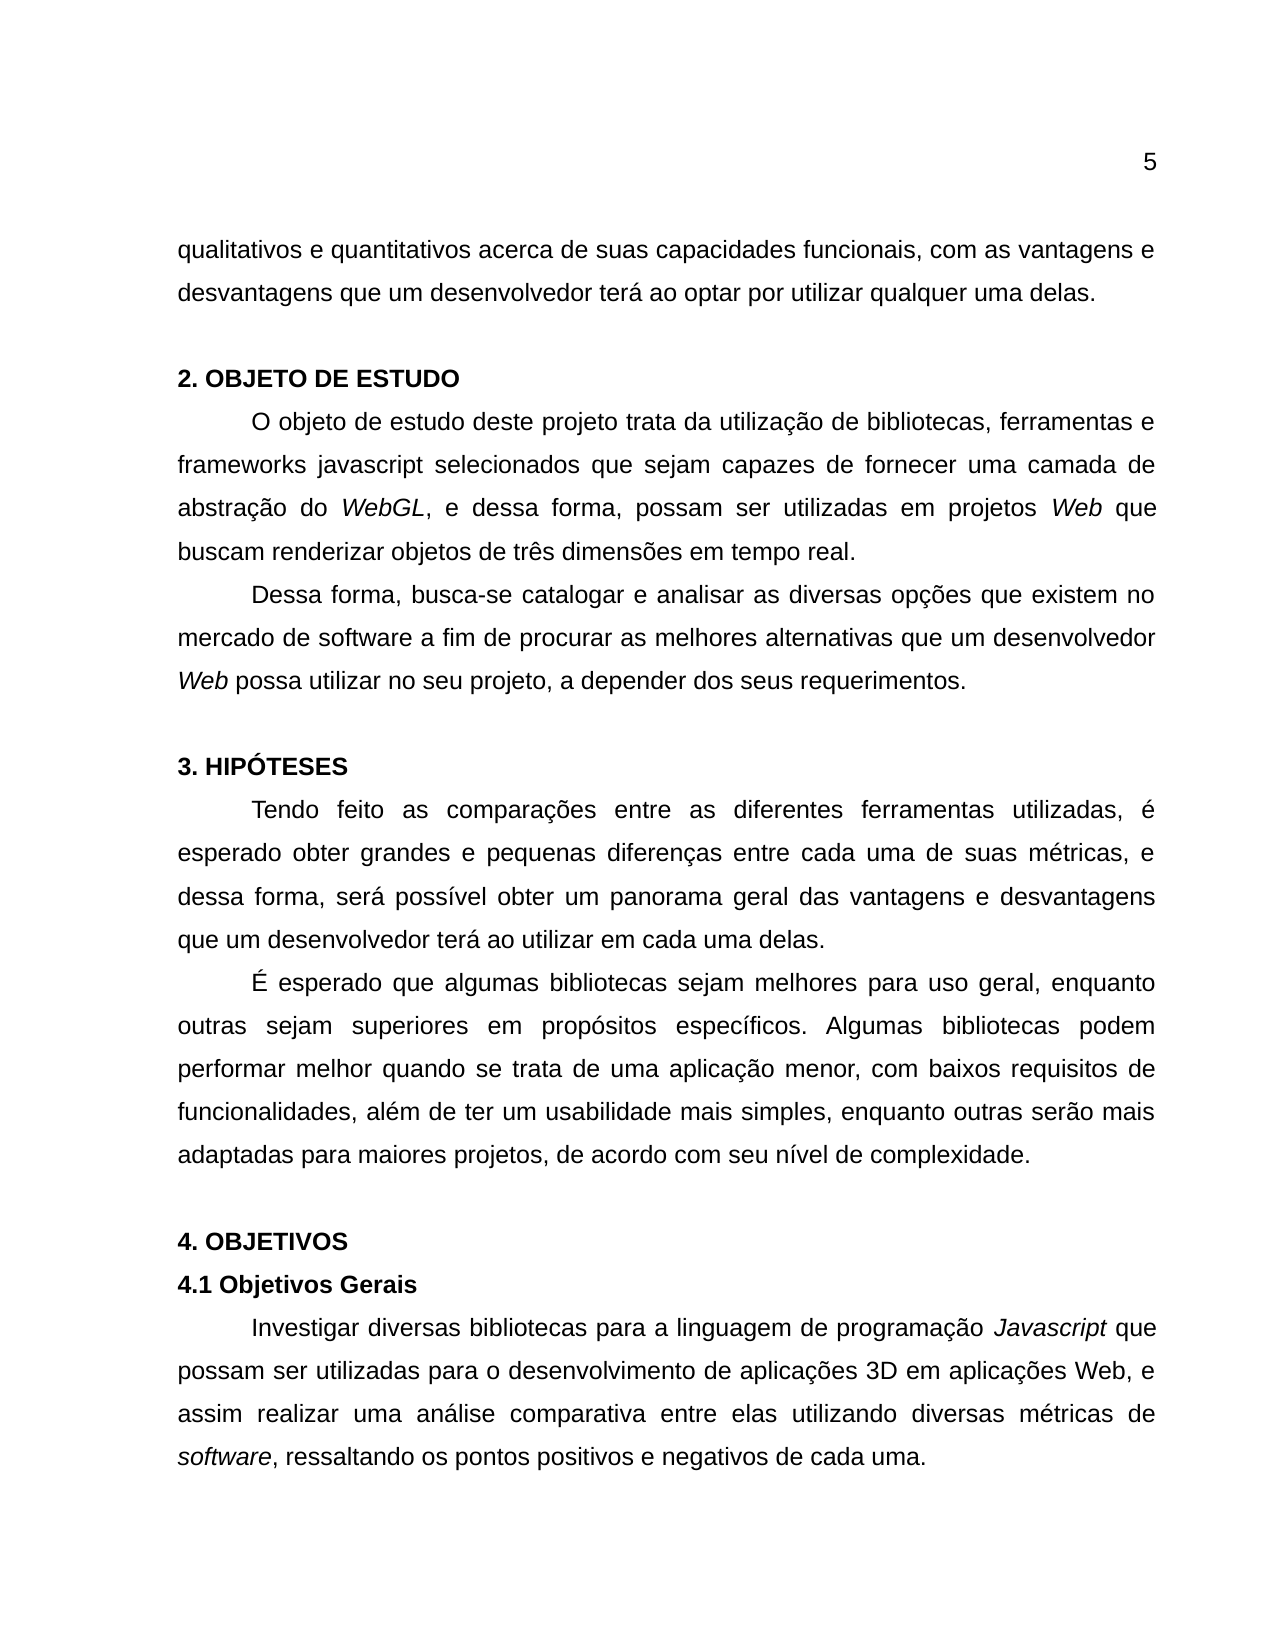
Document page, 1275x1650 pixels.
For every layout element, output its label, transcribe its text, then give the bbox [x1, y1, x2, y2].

text O objeto de estudo deste projeto trata da utilização de bibliotecas, ferramentas e frameworks javascript selecionados que sejam capazes de fornecer uma camada de abstração do WebGL, e dessa forma, possam ser utilizadas em projetos Web que buscam renderizar objetos de três dimensões em tempo real. [177, 407, 1157, 565]
subtitle 3. HIPÓTESES [177, 752, 1157, 781]
text Tendo feito as comparações entre as diferentes ferramentas utilizadas, é esperado obter grandes e pequenas diferenças entre cada uma de suas métricas, e dessa forma, será possível obter um panorama geral das vantagens e desvantagens que um desenvolvedor terá ao utilizar em cada uma delas. [177, 795, 1157, 953]
subtitle 4.1 Objetivos Gerais [177, 1270, 1157, 1298]
text É esperado que algumas bibliotecas sejam melhores para uso geral, enquanto outras sejam superiores em propósitos específicos. Algumas bibliotecas podem performar melhor quando se trata de uma aplicação menor, com baixos requisitos de funcionalidades, além de ter um usabilidade mais simples, enquanto outras serão mais adaptadas para maiores projetos, de acordo com seu nível de complexidade. [177, 968, 1157, 1169]
subtitle 4. OBJETIVOS [177, 1227, 1157, 1255]
text Dessa forma, busca-se catalogar e analisar as diversas opções que existem no mercado de software a fim de procurar as melhores alternativas que um desenvolvedor Web possa utilizar no seu projeto, a depender dos seus requerimentos. [177, 580, 1157, 695]
text qualitativos e quantitativos acerca de suas capacidades funcionais, com as vantagens e desvantagens que um desenvolvedor terá ao optar por utilizar qualquer uma delas. [177, 235, 1157, 307]
subtitle 2. OBJETO DE ESTUDO [177, 364, 1157, 393]
text Investigar diversas bibliotecas para a linguagem de programação Javascript que possam ser utilizadas para o desenvolvimento de aplicações 3D em aplicações Web, e assim realizar uma análise comparativa entre elas utilizando diversas métricas de software, ressaltando os pontos positivos e negativos de cada uma. [177, 1313, 1157, 1471]
